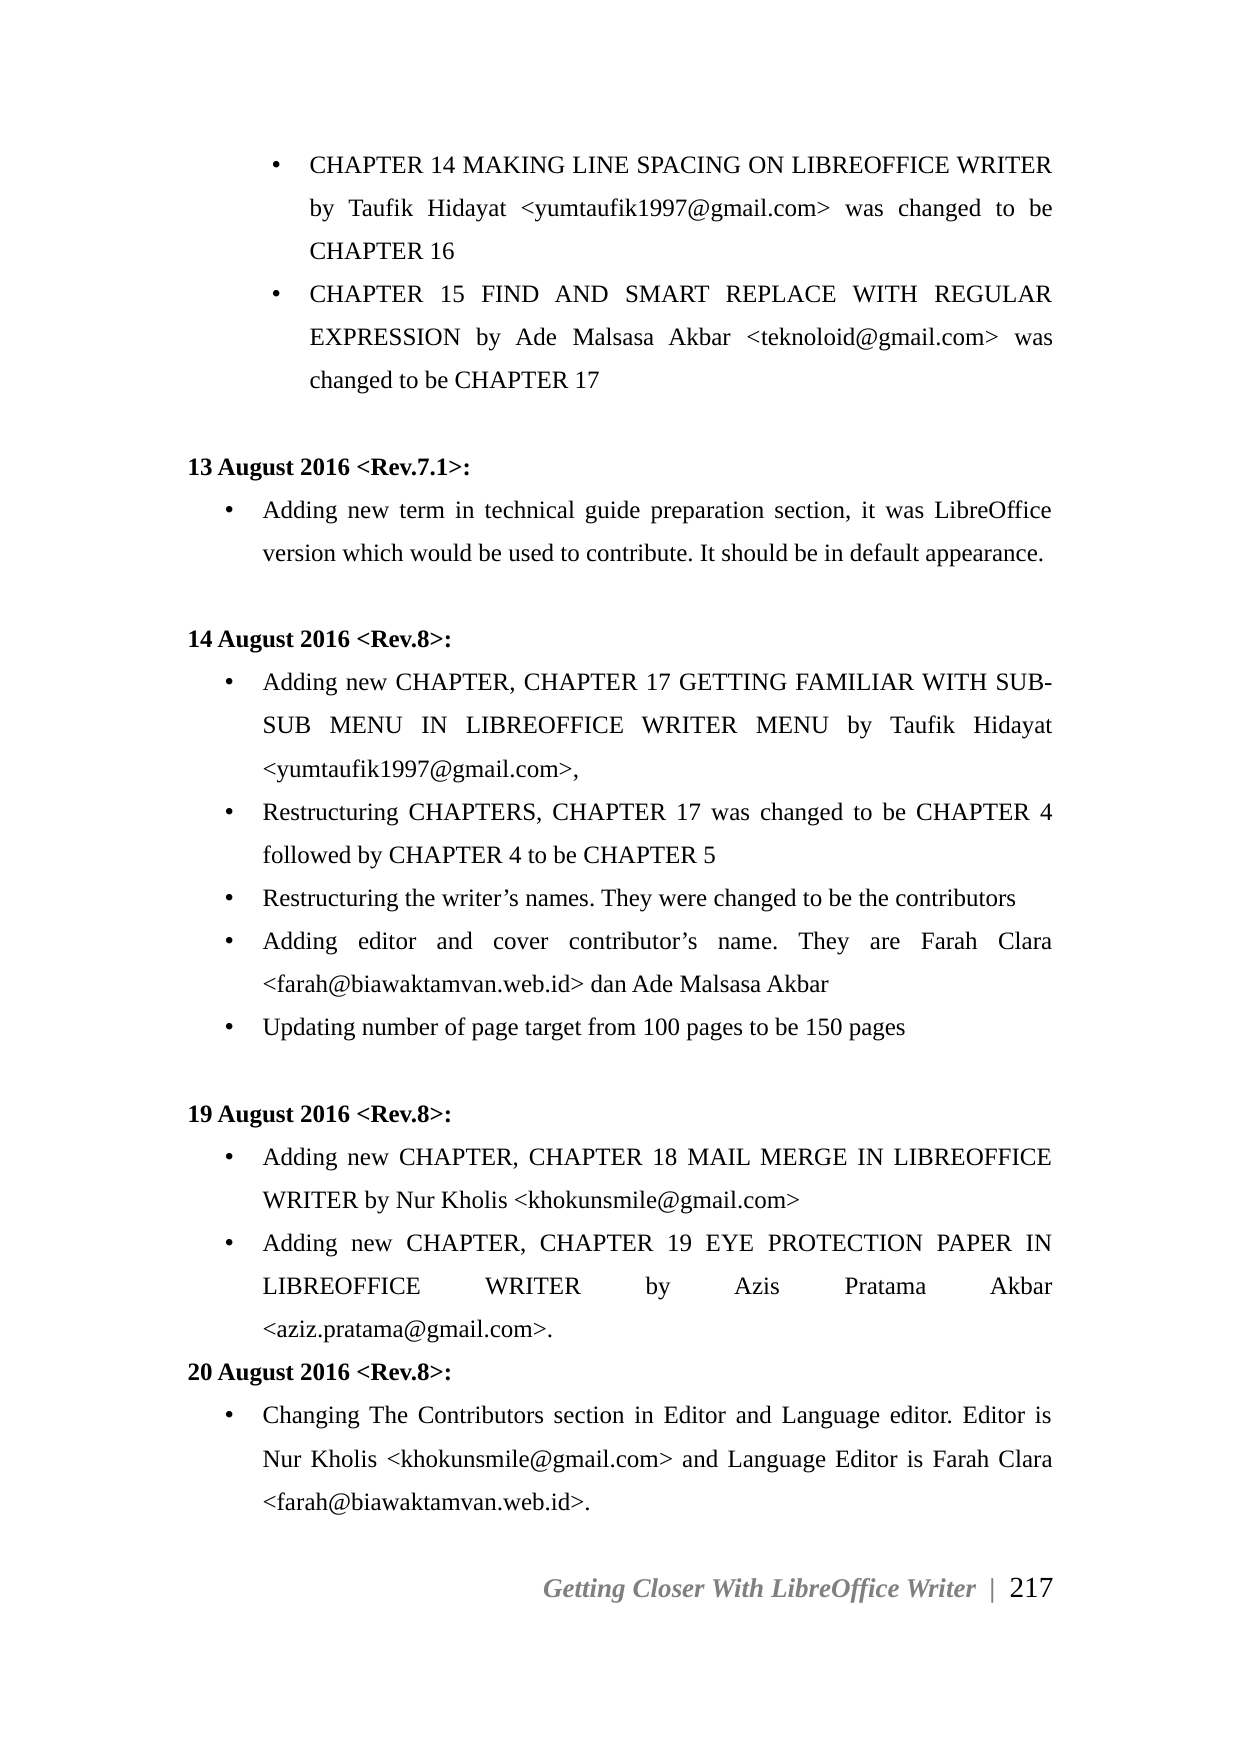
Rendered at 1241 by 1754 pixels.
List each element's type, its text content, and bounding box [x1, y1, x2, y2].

list Adding new CHAPTER, CHAPTER 17 GETTING FAMILIAR WITH SUB-SUB MENU IN LIBREOFFICE WRITER MENU by Taufik Hidayat <yumtaufik1997@gmail.com>, [225, 667, 1053, 782]
list Updating number of page target from 100 pages to be 150 pages [225, 1012, 1053, 1041]
list CHAPTER 15 FIND AND SMART REPLACE WITH REGULAR EXPRESSION by Ade Malsasa Akbar <teknoloid@gmail.com> was changed to be CHAPTER 17 [272, 279, 1053, 394]
list Adding new term in technical guide preparation section, it was LibreOffice version which would be used to contribute. It should be in default appearance. [225, 495, 1053, 567]
text 19 August 2016 <Rev.8>: [187, 1099, 1053, 1127]
list Restructuring the writer’s names. They were changed to be the contributors [225, 883, 1053, 912]
list Adding new CHAPTER, CHAPTER 19 EYE PROTECTION PAPER IN LIBREOFFICE WRITER by Azis Pratama Akbar <aziz.pratama@gmail.com>. [225, 1228, 1053, 1343]
list Restructuring CHAPTERS, CHAPTER 17 was changed to be CHAPTER 4 followed by CHAPTER 4 to be CHAPTER 5 [225, 797, 1053, 869]
list Changing The Contributors section in Editor and Language editor. Editor is Nur Kholis <khokunsmile@gmail.com> and Language Editor is Farah Clara <farah@biawaktamvan.web.id>. [225, 1401, 1053, 1516]
list Adding new CHAPTER, CHAPTER 18 MAIL MERGE IN LIBREOFFICE WRITER by Nur Kholis <khokunsmile@gmail.com> [225, 1142, 1053, 1214]
text 13 August 2016 <Rev.7.1>: [187, 452, 1053, 481]
list Adding editor and cover contributor’s name. They are Farah Clara <farah@biawaktamvan.web.id> dan Ade Malsasa Akbar [225, 926, 1053, 998]
text 20 August 2016 <Rev.8>: [187, 1357, 1053, 1386]
text 14 August 2016 <Rev.8>: [187, 624, 1053, 653]
list CHAPTER 14 MAKING LINE SPACING ON LIBREOFFICE WRITER by Taufik Hidayat <yumtaufik1997@gmail.com> was changed to be CHAPTER 16 [272, 150, 1053, 265]
